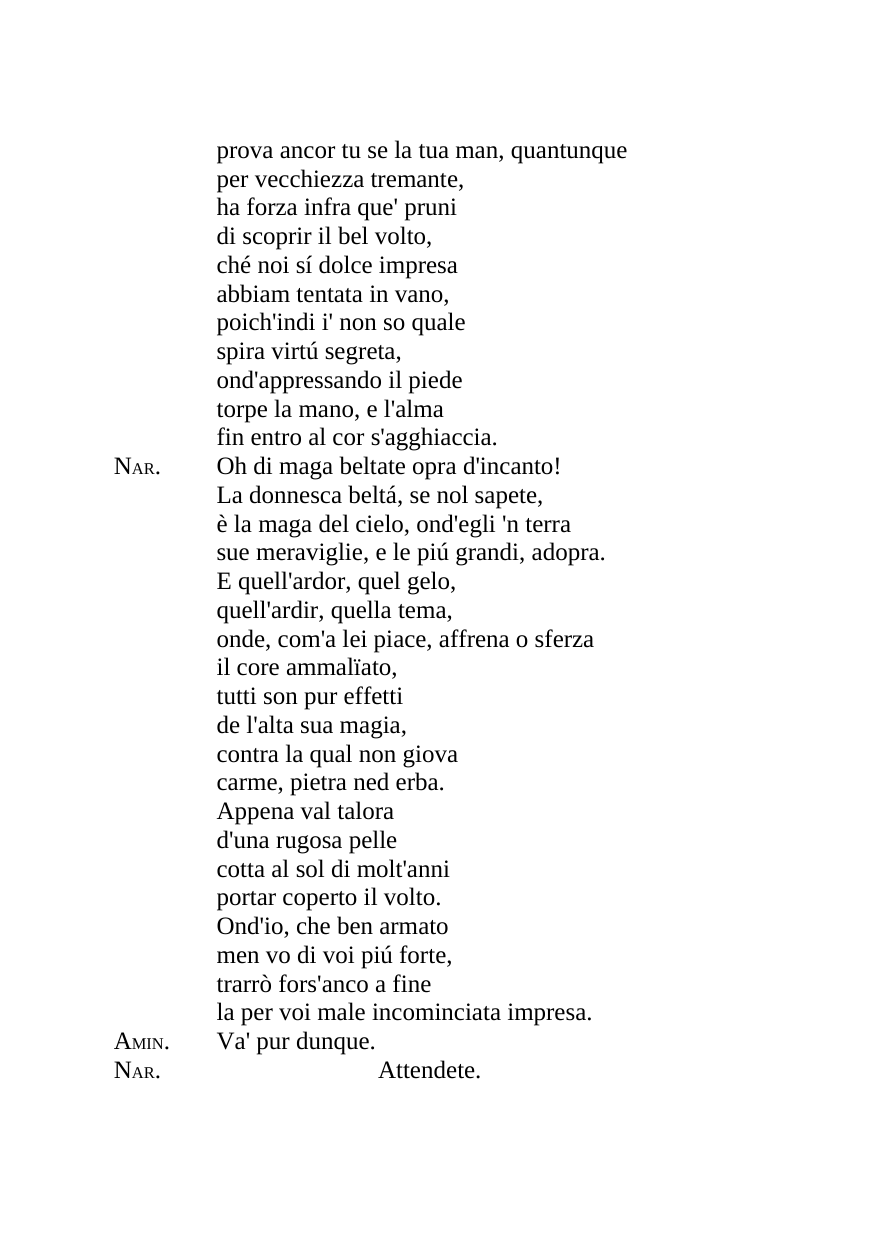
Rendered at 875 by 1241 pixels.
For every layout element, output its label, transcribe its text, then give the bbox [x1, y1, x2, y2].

table_cell Va' pur dunque. [209, 1026, 768, 1055]
table_cell prova ancor tu se la tua man, quantunque per vecchiezza tremante, ha forza infra que' pruni di scoprir il bel volto, ché noi sí dolce impresa abbiam tentata in vano, poich'indi i' non so quale spira virtú segreta, ond'appressando il piede torpe la mano, e l'alma fin entro al cor s'agghiaccia. [209, 135, 768, 451]
table_cell Nar. [106, 1055, 209, 1084]
table_cell Amin. [106, 1026, 209, 1055]
table_cell Oh di maga beltate opra d'incanto! La donnesca beltá, se nol sapete, è la maga del cielo, ond'egli 'n terra sue meraviglie, e le piú grandi, adopra. E quell'ardor, quel gelo, quell'ardir, quella tema, onde, com'a lei piace, affrena o sferza il core ammalïato, tutti son pur effetti de l'alta sua magia, contra la qual non giova carme, pietra ned erba. Appena val talora d'una rugosa pelle cotta al sol di molt'anni portar coperto il volto. Ond'io, che ben armato men vo di voi piú forte, trarrò fors'anco a fine la per voi male incominciata impresa. [209, 451, 768, 1026]
table_cell [106, 135, 209, 451]
table_cell Nar. [106, 451, 209, 1026]
table_cell Attendete. [209, 1055, 768, 1084]
